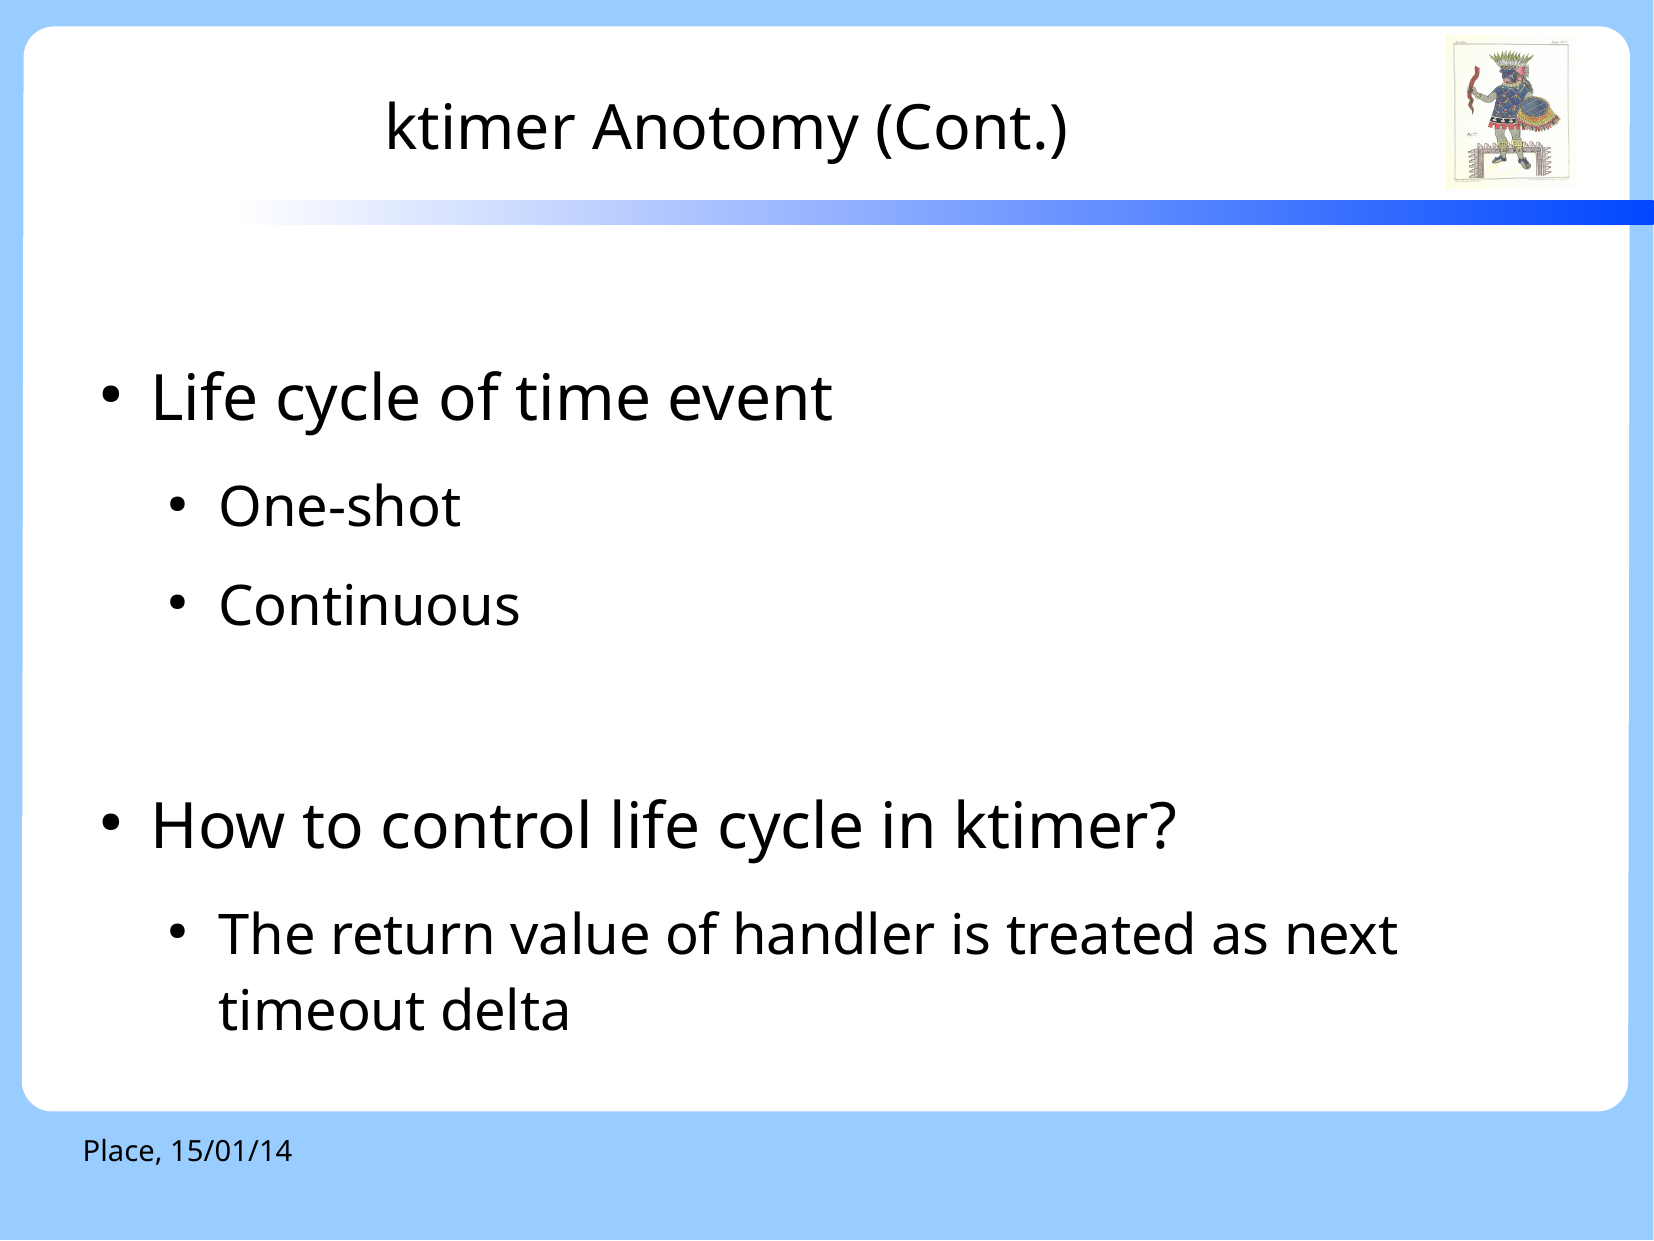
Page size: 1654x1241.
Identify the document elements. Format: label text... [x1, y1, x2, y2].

picture [1446, 35, 1577, 189]
list Life cycle of time event One-shot Continuous How to control life cycle in ktimer? The return value of handler is treated as next timeout delta [82, 236, 1571, 1055]
title ktimer Anotomy (Cont.) [82, 49, 1371, 201]
